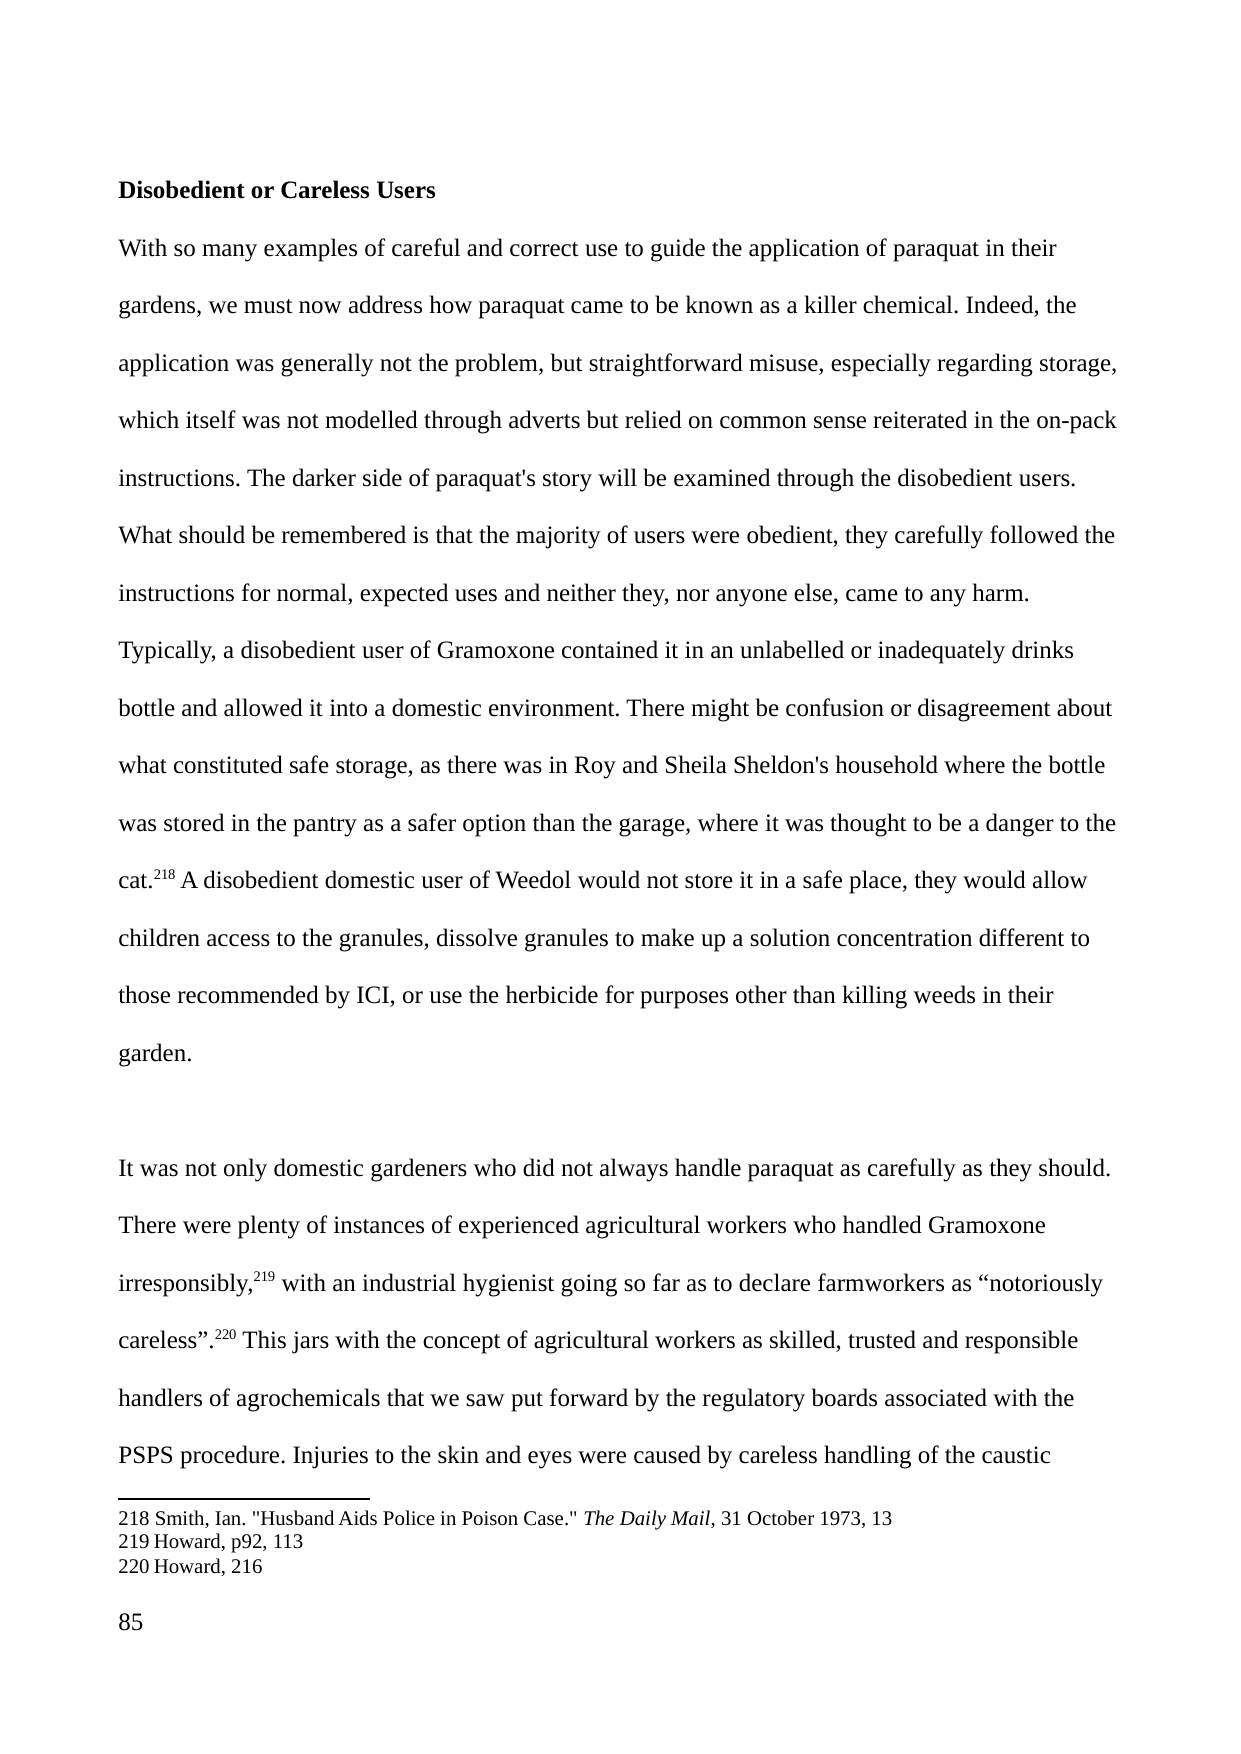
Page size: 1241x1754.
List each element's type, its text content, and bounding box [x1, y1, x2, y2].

text With so many examples of careful and correct use to guide the application of paraquat in their gardens, we must now address how paraquat came to be known as a killer chemical. Indeed, the application was generally not the problem, but straightforward misuse, especially regarding storage, which itself was not modelled through adverts but relied on common sense reiterated in the on-pack instructions. The darker side of paraquat's story will be examined through the disobedient users. What should be remembered is that the majority of users were obedient, they carefully followed the instructions for normal, expected uses and neither they, nor anyone else, came to any harm. Typically, a disobedient user of Gramoxone contained it in an unlabelled or inadequately drinks bottle and allowed it into a domestic environment. There might be confusion or disagreement about what constituted safe storage, as there was in Roy and Sheila Sheldon's household where the bottle was stored in the pantry as a safer option than the garage, where it was thought to be a danger to the cat. A disobedient domestic user of Weedol would not store it in a safe place, they would allow children access to the granules, dissolve granules to make up a solution concentration different to those recommended by ICI, or use the herbicide for purposes other than killing weeds in their garden. [118, 233, 1122, 1067]
text It was not only domestic gardeners who did not always handle paraquat as carefully as they should. There were plenty of instances of experienced agricultural workers who handled Gramoxone irresponsibly, with an industrial hygienist going so far as to declare farmworkers as “notoriously careless”. This jars with the concept of agricultural workers as skilled, trusted and responsible handlers of agrochemicals that we saw put forward by the regulatory boards associated with the PSPS procedure. Injuries to the skin and eyes were caused by careless handling of the caustic [118, 1153, 1122, 1469]
text Howard, p92, 113 [118, 1529, 1122, 1553]
text Howard, 216 [118, 1553, 1122, 1578]
text Smith, Ian. "Husband Aids Police in Poison Case." The Daily Mail, 31 October 1973, 13 [118, 1505, 1122, 1529]
text Disobedient or Careless Users [118, 176, 1122, 204]
